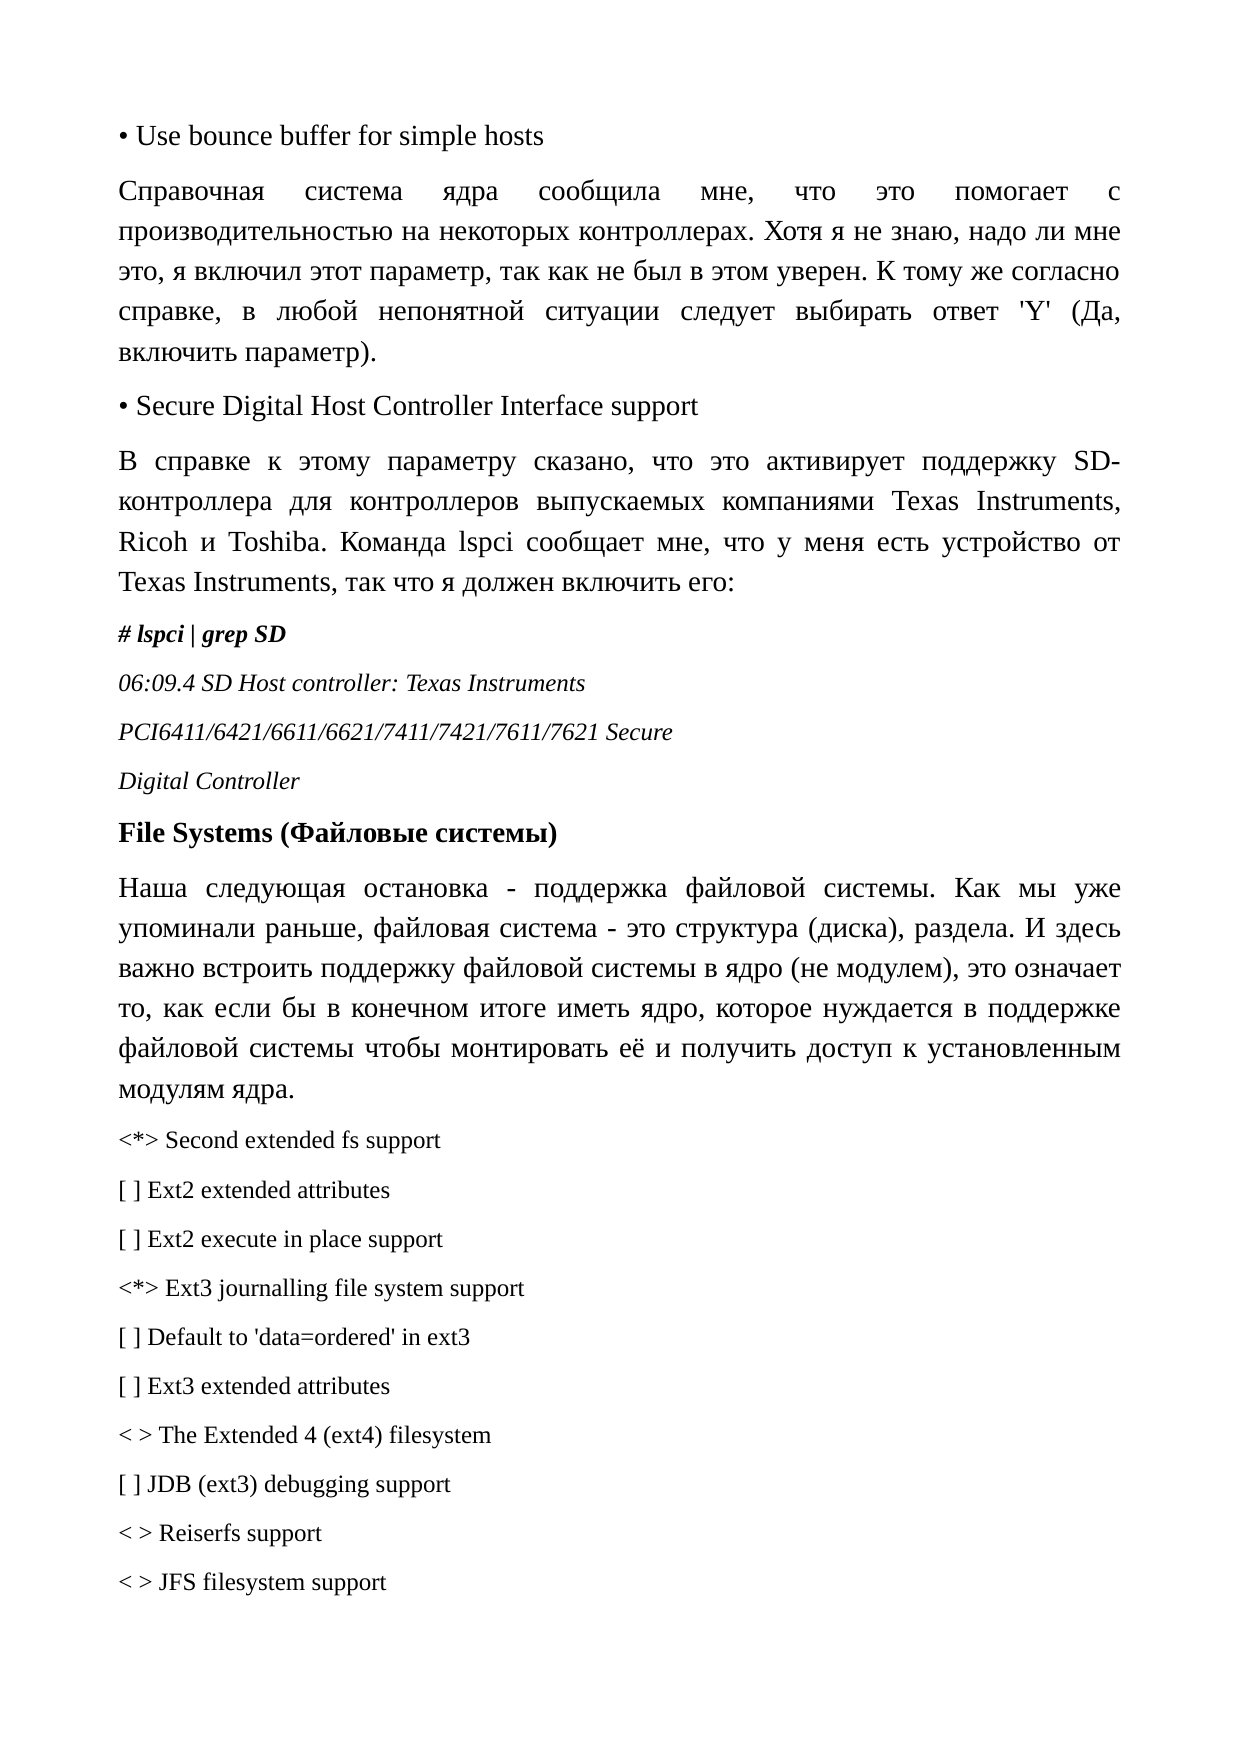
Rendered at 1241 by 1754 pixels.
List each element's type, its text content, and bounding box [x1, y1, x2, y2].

text <*> Ext3 journalling file system support [118, 1273, 1122, 1302]
text <*> Second extended fs support [118, 1126, 1122, 1154]
text Справочная система ядра сообщила мне, что это помогает с производительностью на некоторых контроллерах. Хотя я не знаю, надо ли мне это, я включил этот параметр, так как не был в этом уверен. К тому же согласно справке, в любой непонятной ситуации следует выбирать ответ 'Y' (Да, включить параметр). [118, 173, 1122, 367]
text • Secure Digital Host Controller Interface support [118, 388, 1122, 422]
text < > Reiserfs support [118, 1518, 1122, 1547]
text PCI6411/6421/6611/6621/7411/7421/7611/7621 Secure [118, 717, 1122, 746]
text [ ] Ext2 execute in place support [118, 1224, 1122, 1252]
text < > The Extended 4 (ext4) filesystem [118, 1420, 1122, 1449]
text [ ] Default to 'data=ordered' in ext3 [118, 1322, 1122, 1351]
text [ ] Ext3 extended attributes [118, 1371, 1122, 1400]
text < > JFS filesystem support [118, 1567, 1122, 1596]
text Digital Controller [118, 766, 1122, 795]
text [ ] JDB (ext3) debugging support [118, 1469, 1122, 1498]
text 06:09.4 SD Host controller: Texas Instruments [118, 668, 1122, 697]
text Наша следующая остановка - поддержка файловой системы. Как мы уже упоминали раньше, файловая система - это структура (диска), раздела. И здесь важно встроить поддержку файловой системы в ядро (не модулем), это означает то, как если бы в конечном итоге иметь ядро, которое нуждается в поддержке файловой системы чтобы монтировать её и получить доступ к установленным модулям ядра. [118, 870, 1122, 1104]
text • Use bounce buffer for simple hosts [118, 118, 1122, 152]
text # lspci | grep SD [118, 619, 1122, 647]
text [ ] Ext2 extended attributes [118, 1175, 1122, 1203]
text File Systems (Файловые системы) [118, 815, 1122, 848]
text В справке к этому параметру сказано, что это активирует поддержку SD-контроллера для контроллеров выпускаемых компаниями Texas Instruments, Ricoh и Toshiba. Команда lspci сообщает мне, что у меня есть устройство от Texas Instruments, так что я должен включить его: [118, 443, 1122, 597]
